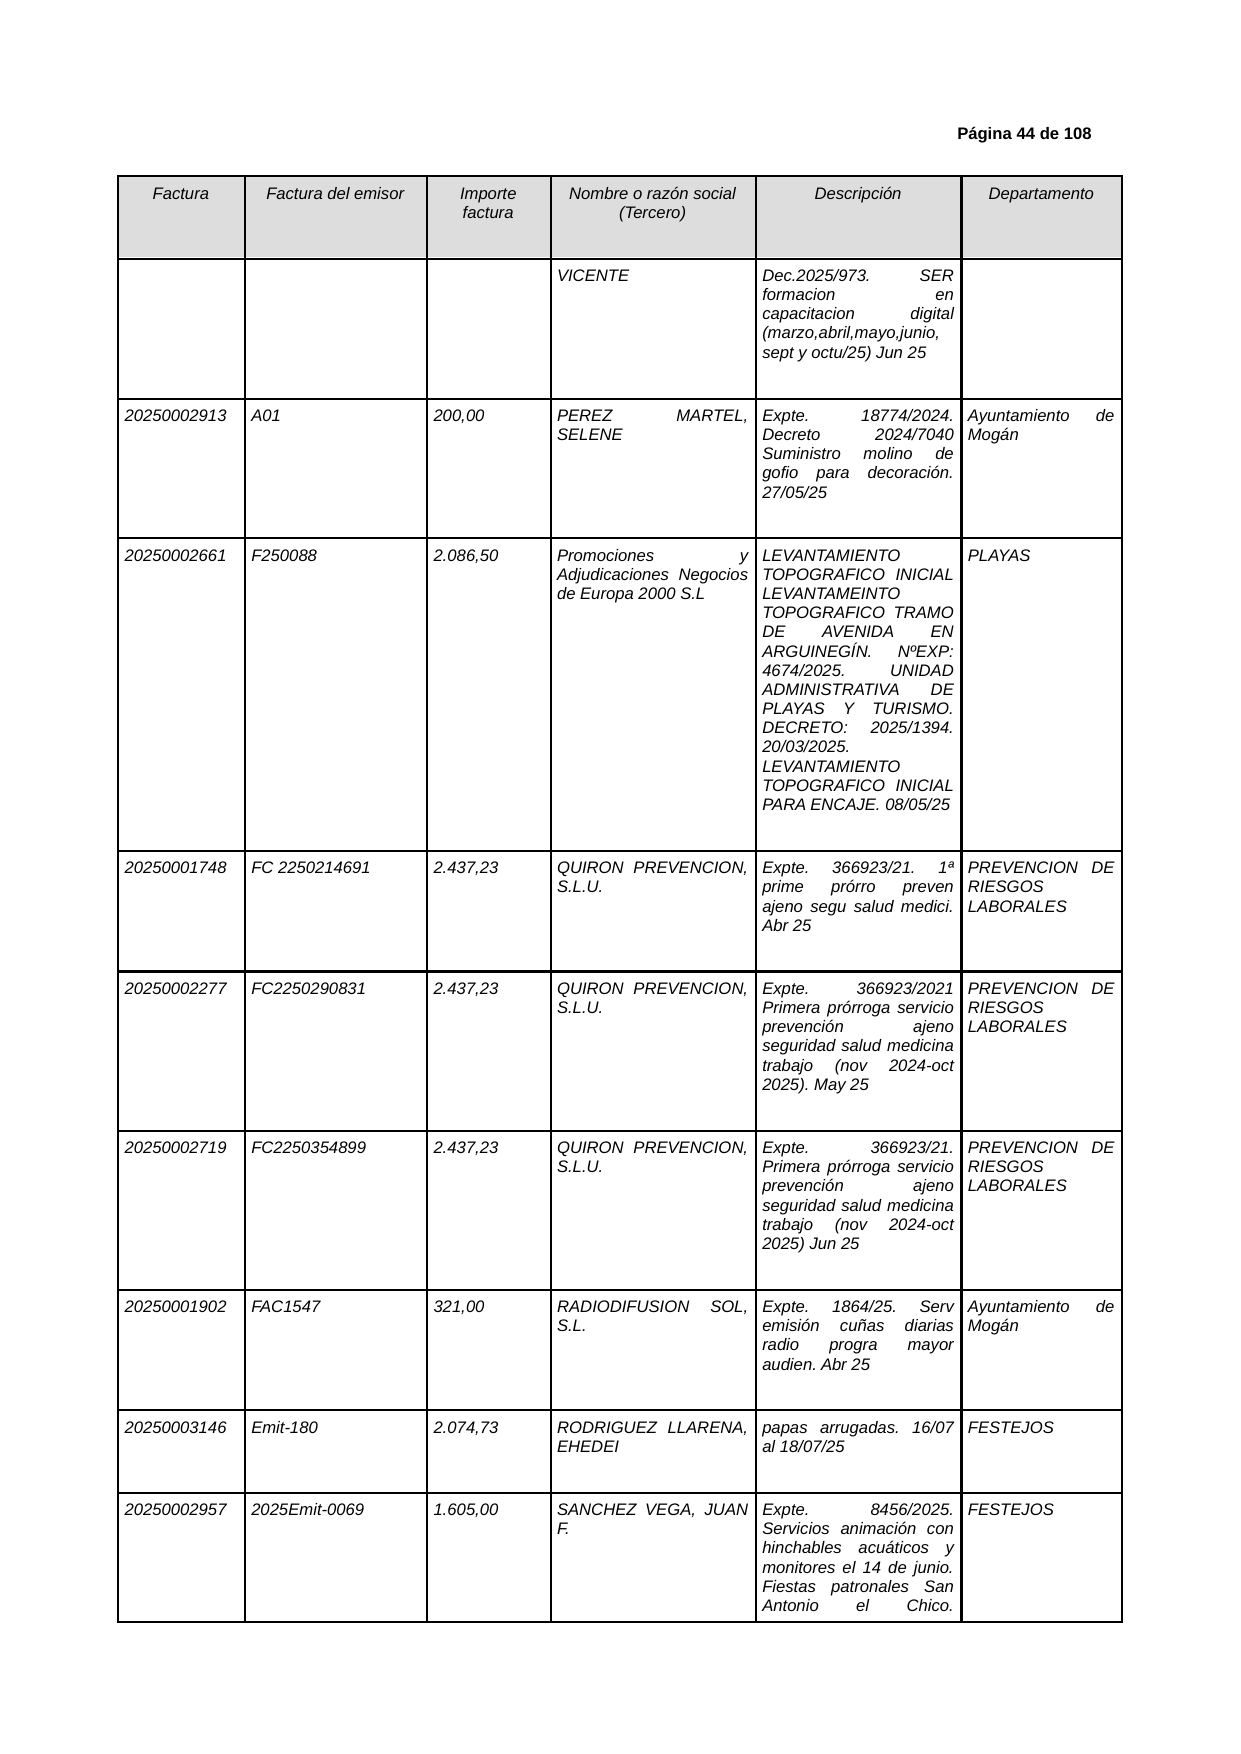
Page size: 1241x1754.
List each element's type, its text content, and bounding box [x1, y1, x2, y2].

table_cell 20250002913 [119, 400, 244, 537]
table_cell Expte. 1864/25. Serv emisión cuñas diarias radio progra mayor audien. Abr 25 [757, 1291, 960, 1409]
table_header Departamento [963, 177, 1121, 257]
table_cell [246, 260, 426, 397]
table_header Descripción [757, 177, 960, 257]
table_cell 20250001902 [119, 1291, 244, 1409]
table_cell Promociones y Adjudicaciones Negocios de Europa 2000 S.L [552, 539, 755, 850]
table_cell PLAYAS [963, 539, 1121, 850]
table_cell A01 [246, 400, 426, 537]
table_cell RODRIGUEZ LLARENA, EHEDEI [552, 1411, 755, 1492]
table_cell QUIRON PREVENCION, S.L.U. [552, 852, 755, 970]
table_cell [963, 260, 1121, 397]
table_cell LEVANTAMIENTO TOPOGRAFICO INICIAL LEVANTAMEINTO TOPOGRAFICO TRAMO DE AVENIDA EN ARGUINEGÍN. NºEXP: 4674/2025. UNIDAD ADMINISTRATIVA DE PLAYAS Y TURISMO. DECRETO: 2025/1394. 20/03/2025. LEVANTAMIENTO TOPOGRAFICO INICIAL PARA ENCAJE. 08/05/25 [757, 539, 960, 850]
table_cell [119, 260, 244, 397]
table_header Nombre o razón social (Tercero) [552, 177, 755, 257]
table_cell FESTEJOS [963, 1494, 1121, 1621]
table_cell 2.086,50 [428, 539, 550, 850]
table_cell RADIODIFUSION SOL, S.L. [552, 1291, 755, 1409]
table_cell 2.437,23 [428, 1132, 550, 1288]
table_cell 200,00 [428, 400, 550, 537]
table_header Importe factura [428, 177, 550, 257]
table_header Factura del emisor [246, 177, 426, 257]
table_cell VICENTE [552, 260, 755, 397]
table_cell Dec.2025/973. SER formacion en capacitacion digital (marzo,abril,mayo,junio, sept y octu/25) Jun 25 [757, 260, 960, 397]
table_cell QUIRON PREVENCION, S.L.U. [552, 1132, 755, 1288]
table_cell PEREZ MARTEL, SELENE [552, 400, 755, 537]
table_cell FC2250354899 [246, 1132, 426, 1288]
table_cell Emit-180 [246, 1411, 426, 1492]
table_cell Ayuntamiento de Mogán [963, 400, 1121, 537]
table_cell F250088 [246, 539, 426, 850]
table_cell FC2250290831 [246, 973, 426, 1129]
table_cell Ayuntamiento de Mogán [963, 1291, 1121, 1409]
table_cell 20250002277 [119, 973, 244, 1129]
table_cell Expte. 18774/2024. Decreto 2024/7040 Suministro molino de gofio para decoración. 27/05/25 [757, 400, 960, 537]
table_cell Expte. 8456/2025. Servicios animación con hinchables acuáticos y monitores el 14 de junio. Fiestas patronales San Antonio el Chico. [757, 1494, 960, 1621]
table_cell papas arrugadas. 16/07 al 18/07/25 [757, 1411, 960, 1492]
table_cell FAC1547 [246, 1291, 426, 1409]
table_cell 20250002957 [119, 1494, 244, 1621]
table_cell 20250002719 [119, 1132, 244, 1288]
table_cell SANCHEZ VEGA, JUAN F. [552, 1494, 755, 1621]
table_cell Expte. 366923/21. Primera prórroga servicio prevención ajeno seguridad salud medicina trabajo (nov 2024-oct 2025) Jun 25 [757, 1132, 960, 1288]
table_cell PREVENCION DE RIESGOS LABORALES [963, 1132, 1121, 1288]
table_cell 1.605,00 [428, 1494, 550, 1621]
table_cell FESTEJOS [963, 1411, 1121, 1492]
table_cell FC 2250214691 [246, 852, 426, 970]
table_cell 2.074,73 [428, 1411, 550, 1492]
table_cell Expte. 366923/2021 Primera prórroga servicio prevención ajeno seguridad salud medicina trabajo (nov 2024-oct 2025). May 25 [757, 973, 960, 1129]
table_cell 321,00 [428, 1291, 550, 1409]
table_header Factura [119, 177, 244, 257]
table_cell 20250003146 [119, 1411, 244, 1492]
table_cell QUIRON PREVENCION, S.L.U. [552, 973, 755, 1129]
table_cell 2025Emit-0069 [246, 1494, 426, 1621]
table_cell 2.437,23 [428, 852, 550, 970]
table_cell 2.437,23 [428, 973, 550, 1129]
table_cell 20250001748 [119, 852, 244, 970]
table_cell PREVENCION DE RIESGOS LABORALES [963, 973, 1121, 1129]
table_cell PREVENCION DE RIESGOS LABORALES [963, 852, 1121, 970]
table_cell [428, 260, 550, 397]
table_cell 20250002661 [119, 539, 244, 850]
table_cell Expte. 366923/21. 1ª prime prórro preven ajeno segu salud medici. Abr 25 [757, 852, 960, 970]
